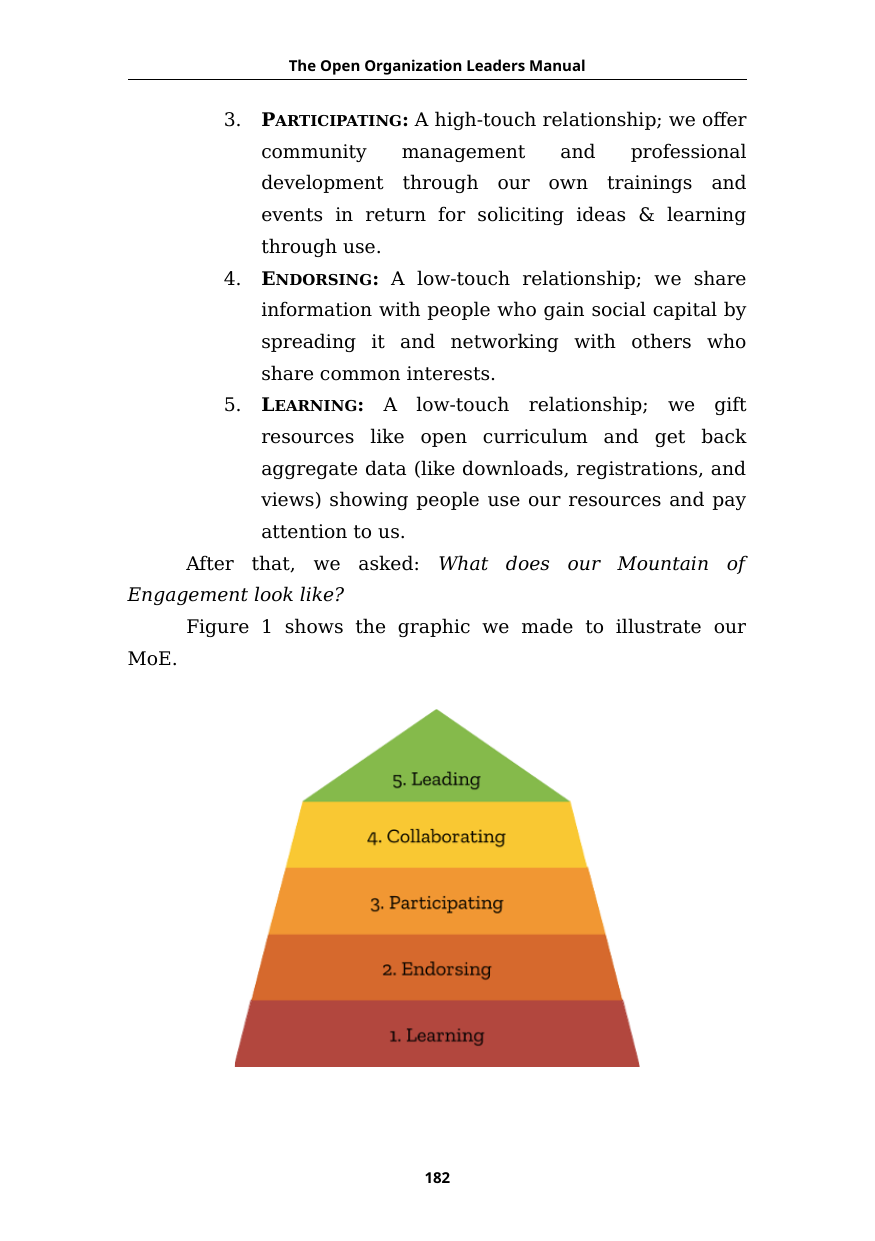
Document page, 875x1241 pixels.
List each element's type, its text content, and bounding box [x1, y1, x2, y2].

text After that, we asked: What does our Mountain of Engagement look like? [127, 553, 747, 606]
text Figure 1 shows the graphic we made to illustrate our MoE. [127, 616, 747, 669]
picture [234, 709, 640, 1067]
list Learning: A low-touch relationship; we gift resources like open curriculum and get back aggregate data (like downloads, registrations, and views) showing people use our resources and pay attention to us. [223, 394, 747, 543]
list Endorsing: A low-touch relationship; we share information with people who gain social capital by spreading it and networking with others who share common interests. [223, 267, 747, 384]
list Participating: A high-touch relationship; we offer community management and professional development through our own trainings and events in return for soliciting ideas & learning through use. [223, 109, 747, 257]
